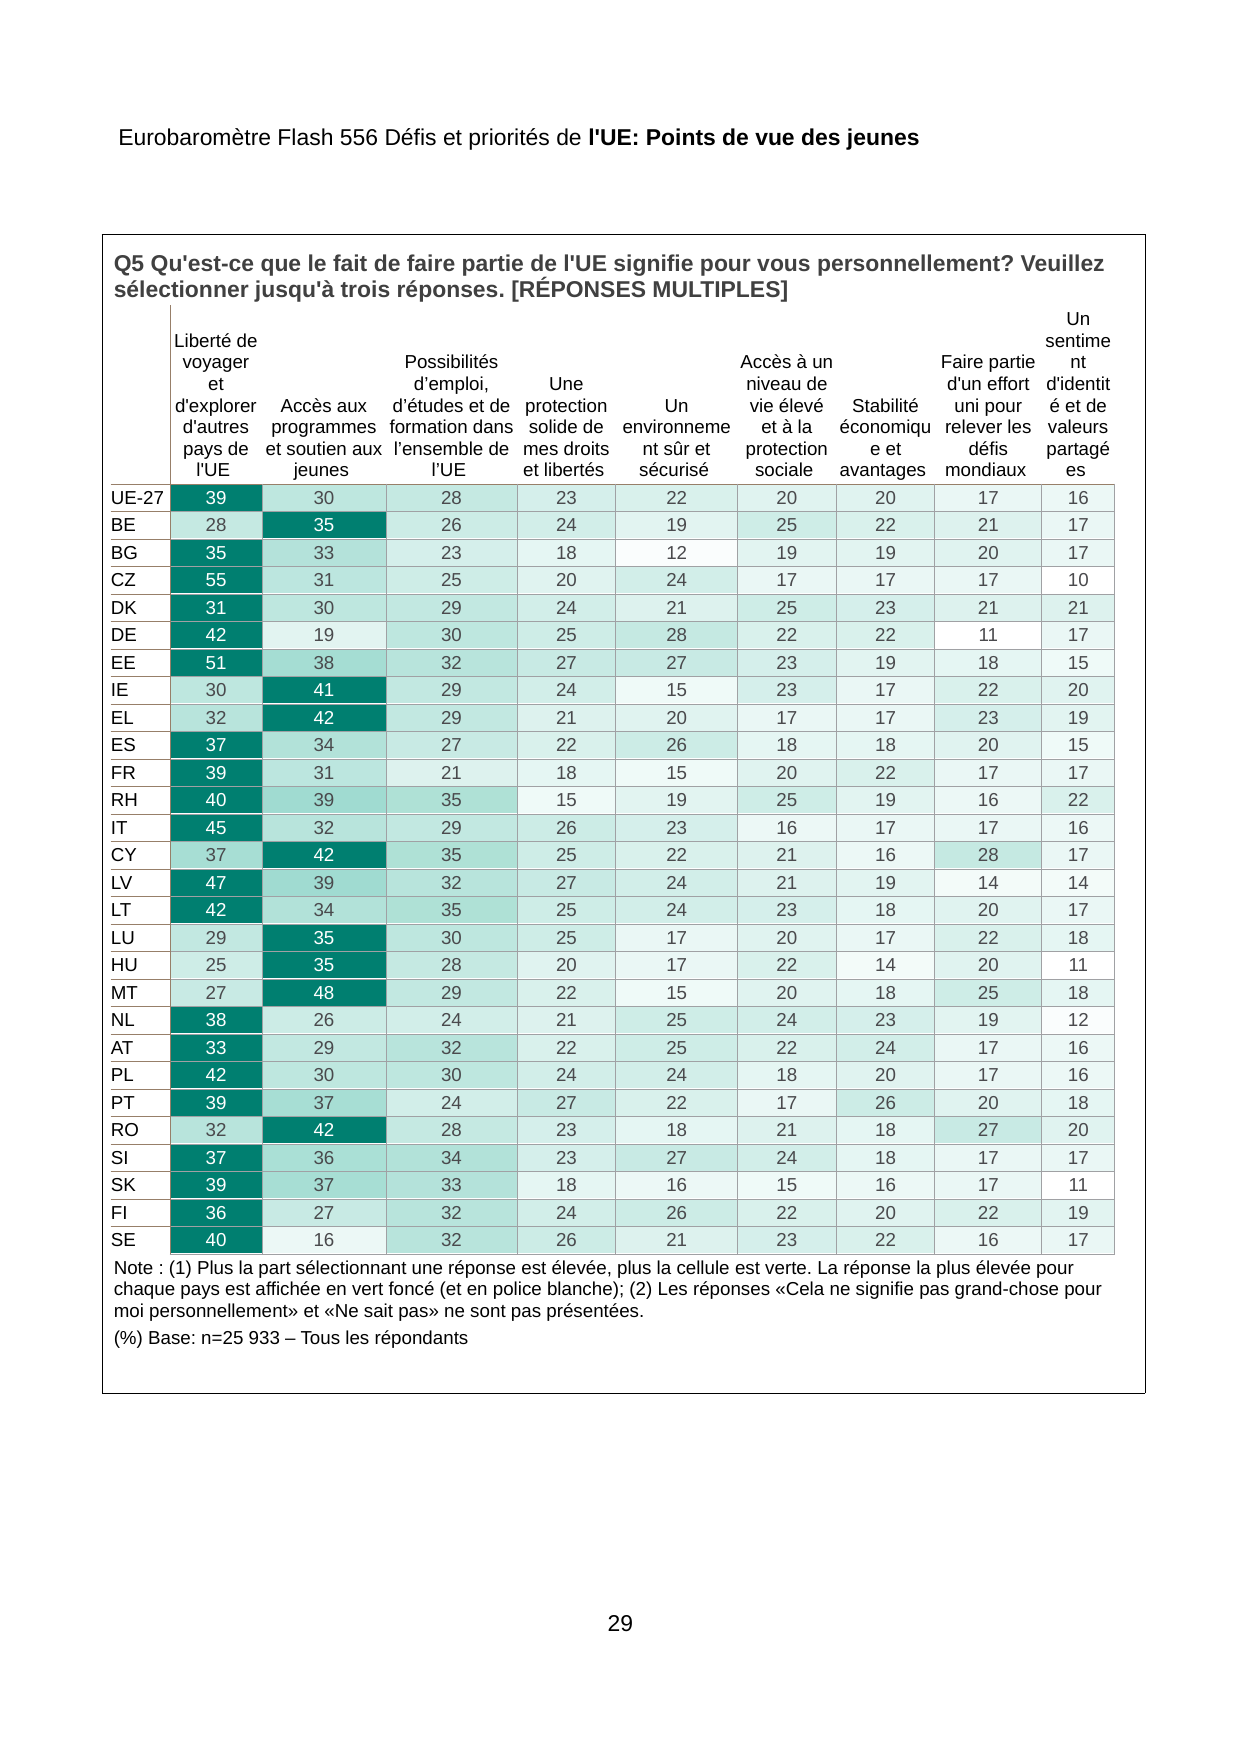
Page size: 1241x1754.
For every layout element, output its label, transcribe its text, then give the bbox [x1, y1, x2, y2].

table_cell 27 [616, 650, 737, 676]
table_cell EL [111, 705, 170, 731]
table_cell 17 [1042, 540, 1114, 566]
table_cell (%) Base: n=25 933 – Tous les répondants [111, 1324, 1114, 1352]
table_cell 29 [387, 677, 517, 703]
table_cell 10 [1042, 567, 1114, 593]
table_cell 37 [171, 732, 262, 758]
table_cell 17 [1042, 622, 1114, 648]
table_cell EE [111, 650, 170, 676]
table_cell 16 [1042, 485, 1114, 511]
table_cell 27 [518, 870, 615, 896]
table_cell 18 [837, 732, 934, 758]
table_cell 24 [616, 897, 737, 923]
table_cell Note : (1) Plus la part sélectionnant une réponse est élevée, plus la cellule est verte. La réponse la plus élevée pour chaque pays est affichée en vert foncé (et en police blanche); (2) Les réponses «Cela ne signifie pas grand-chose pour moi personnellement» et «Ne sait pas» ne sont pas présentées. [111, 1254, 1114, 1324]
table_cell 25 [738, 512, 836, 538]
table_cell 25 [518, 842, 615, 868]
table_cell Un environnement sûr et sécurisé [615, 305, 737, 483]
table_cell 22 [518, 1035, 615, 1061]
table_cell 17 [935, 567, 1041, 593]
table_cell 28 [387, 952, 517, 978]
table_cell 39 [263, 787, 386, 813]
table_cell 30 [387, 925, 517, 951]
table_cell 28 [935, 842, 1041, 868]
table_cell LT [111, 897, 170, 923]
table_cell 24 [518, 1062, 615, 1088]
table_cell 32 [387, 1200, 517, 1226]
table_cell 17 [837, 705, 934, 731]
table_cell 35 [263, 925, 386, 951]
table_cell 30 [171, 677, 262, 703]
table_cell 19 [263, 622, 386, 648]
table_cell 20 [738, 980, 836, 1006]
table_cell 24 [518, 512, 615, 538]
table_cell 11 [935, 622, 1041, 648]
table_cell 14 [1042, 870, 1114, 896]
table_cell 12 [1042, 1007, 1114, 1033]
table_cell 17 [1042, 897, 1114, 923]
table_cell 20 [935, 952, 1041, 978]
table_cell 22 [738, 952, 836, 978]
table_cell 18 [518, 540, 615, 566]
table_cell 30 [387, 1062, 517, 1088]
table_cell 27 [616, 1145, 737, 1171]
table_cell 18 [1042, 925, 1114, 951]
table_cell 48 [263, 980, 386, 1006]
table_cell Une protection solide de mes droits et libertés [517, 305, 615, 483]
table_cell 32 [171, 1117, 262, 1143]
table_cell 18 [837, 1145, 934, 1171]
table_cell 32 [387, 870, 517, 896]
table_cell 22 [837, 512, 934, 538]
table_cell LU [111, 925, 170, 951]
table_cell 11 [1042, 1172, 1114, 1198]
table_cell 15 [518, 787, 615, 813]
table_cell 26 [616, 1200, 737, 1226]
table_cell Faire partie d'un effort uni pour relever les défis mondiaux [935, 305, 1041, 483]
table_cell 32 [171, 705, 262, 731]
table_cell 34 [263, 732, 386, 758]
table_cell 16 [935, 1227, 1041, 1253]
table_cell 45 [171, 815, 262, 841]
table_cell 19 [837, 870, 934, 896]
table_cell 37 [263, 1172, 386, 1198]
table_cell RO [111, 1117, 170, 1143]
table_cell 39 [171, 760, 262, 786]
table_cell 35 [387, 842, 517, 868]
table_cell 19 [837, 787, 934, 813]
table_cell 29 [387, 595, 517, 621]
table_cell 23 [738, 1227, 836, 1253]
table_cell 40 [171, 787, 262, 813]
table_cell 22 [935, 1200, 1041, 1226]
table_cell 18 [518, 1172, 615, 1198]
table_cell 25 [738, 595, 836, 621]
table_cell 55 [171, 567, 262, 593]
table_cell 15 [616, 677, 737, 703]
table_cell 16 [837, 842, 934, 868]
table_cell 39 [171, 1172, 262, 1198]
table_cell 22 [837, 622, 934, 648]
table_cell ES [111, 732, 170, 758]
table_cell 15 [1042, 650, 1114, 676]
table_cell 21 [616, 595, 737, 621]
table_cell 25 [518, 897, 615, 923]
table_cell 21 [518, 1007, 615, 1033]
table_cell 17 [935, 815, 1041, 841]
table_cell 27 [935, 1117, 1041, 1143]
table_cell 19 [1042, 705, 1114, 731]
table_cell 38 [263, 650, 386, 676]
table_cell LV [111, 870, 170, 896]
table_cell 24 [837, 1035, 934, 1061]
table_cell 19 [738, 540, 836, 566]
table_cell 22 [738, 1200, 836, 1226]
table_cell 35 [387, 787, 517, 813]
table_cell 17 [935, 1062, 1041, 1088]
table_cell 24 [738, 1145, 836, 1171]
table_cell 30 [263, 485, 386, 511]
table_cell 25 [616, 1035, 737, 1061]
table_cell SE [111, 1227, 170, 1253]
table_cell CZ [111, 567, 170, 593]
table_cell 34 [387, 1145, 517, 1171]
table_cell 39 [171, 485, 262, 511]
table_cell 20 [935, 732, 1041, 758]
table_cell [111, 305, 170, 483]
table_cell 22 [837, 1227, 934, 1253]
table_cell 42 [171, 622, 262, 648]
table_cell 24 [518, 1200, 615, 1226]
table_cell 11 [1042, 952, 1114, 978]
table_cell 21 [738, 870, 836, 896]
table_cell 17 [837, 925, 934, 951]
table_cell 31 [263, 760, 386, 786]
table_cell 29 [387, 980, 517, 1006]
table_cell 25 [935, 980, 1041, 1006]
table_cell 18 [1042, 980, 1114, 1006]
table_cell 27 [263, 1200, 386, 1226]
table_cell 21 [1042, 595, 1114, 621]
table_cell 24 [616, 870, 737, 896]
table_cell 22 [616, 485, 737, 511]
table_cell 35 [263, 952, 386, 978]
table_cell 22 [837, 760, 934, 786]
table_cell 17 [1042, 1145, 1114, 1171]
table_cell 15 [738, 1172, 836, 1198]
table_cell 39 [171, 1090, 262, 1116]
table_cell CY [111, 842, 170, 868]
table_cell 30 [387, 622, 517, 648]
table_cell 33 [387, 1172, 517, 1198]
table_cell 42 [263, 1117, 386, 1143]
table_cell 24 [387, 1007, 517, 1033]
table_cell 27 [518, 650, 615, 676]
table_cell 24 [387, 1090, 517, 1116]
table_cell PT [111, 1090, 170, 1116]
table_cell 17 [935, 760, 1041, 786]
table_cell IT [111, 815, 170, 841]
table_cell 32 [387, 1227, 517, 1253]
table_cell 29 [263, 1035, 386, 1061]
table_cell 26 [518, 815, 615, 841]
table_cell 36 [263, 1145, 386, 1171]
table_cell 20 [935, 897, 1041, 923]
table_cell 29 [387, 815, 517, 841]
table_cell 22 [518, 980, 615, 1006]
table_cell 17 [935, 1145, 1041, 1171]
table_cell 22 [738, 622, 836, 648]
table_cell BE [111, 512, 170, 538]
table_cell DE [111, 622, 170, 648]
table_cell 24 [738, 1007, 836, 1033]
table_cell 24 [616, 1062, 737, 1088]
table_cell 18 [518, 760, 615, 786]
table_cell 42 [171, 1062, 262, 1088]
table_cell 21 [935, 512, 1041, 538]
table_cell 27 [387, 732, 517, 758]
table_cell AT [111, 1035, 170, 1061]
table_cell 21 [387, 760, 517, 786]
table_cell 16 [263, 1227, 386, 1253]
table_cell 19 [837, 540, 934, 566]
table_cell 26 [616, 732, 737, 758]
table_cell Accès aux programmes et soutien aux jeunes [262, 305, 386, 483]
table_cell 19 [616, 787, 737, 813]
table_cell Possibilités d’emploi, d’études et de formation dans l’ensemble de l’UE [386, 305, 517, 483]
table_cell 17 [1042, 760, 1114, 786]
table_cell 25 [387, 567, 517, 593]
table_cell 37 [171, 842, 262, 868]
table_cell 29 [171, 925, 262, 951]
table_cell 16 [738, 815, 836, 841]
table_cell 19 [1042, 1200, 1114, 1226]
table_cell FI [111, 1200, 170, 1226]
table_cell 42 [263, 842, 386, 868]
table_cell 20 [518, 952, 615, 978]
table_cell 17 [935, 485, 1041, 511]
table_cell 30 [263, 1062, 386, 1088]
table_cell 34 [263, 897, 386, 923]
table_cell 42 [263, 705, 386, 731]
table_cell 24 [518, 677, 615, 703]
table_cell 31 [263, 567, 386, 593]
table_cell IE [111, 677, 170, 703]
table_cell 21 [738, 1117, 836, 1143]
table_cell 21 [738, 842, 836, 868]
table_cell Un sentiment d'identité et de valeurs partagées [1041, 305, 1114, 483]
table_cell 20 [837, 485, 934, 511]
table_cell 29 [387, 705, 517, 731]
table_cell 40 [171, 1227, 262, 1253]
table_cell 16 [837, 1172, 934, 1198]
table_cell 23 [518, 485, 615, 511]
table_cell 19 [935, 1007, 1041, 1033]
table_cell 27 [518, 1090, 615, 1116]
table_cell 23 [518, 1117, 615, 1143]
table_cell 25 [171, 952, 262, 978]
table_cell 18 [837, 1117, 934, 1143]
table_cell 16 [1042, 815, 1114, 841]
table_cell Accès à un niveau de vie élevé et à la protection sociale [737, 305, 836, 483]
table_cell 18 [837, 897, 934, 923]
table_cell RH [111, 787, 170, 813]
table_cell 42 [171, 897, 262, 923]
table_cell 26 [387, 512, 517, 538]
table_cell 17 [738, 705, 836, 731]
table_cell 47 [171, 870, 262, 896]
table_cell 17 [837, 815, 934, 841]
table_cell HU [111, 952, 170, 978]
table_cell 33 [171, 1035, 262, 1061]
table_cell 14 [935, 870, 1041, 896]
table_cell 35 [263, 512, 386, 538]
table_cell 28 [616, 622, 737, 648]
table_cell 17 [1042, 512, 1114, 538]
table_cell 16 [616, 1172, 737, 1198]
table_cell 25 [616, 1007, 737, 1033]
table_cell 20 [616, 705, 737, 731]
table_cell 18 [738, 1062, 836, 1088]
table_cell 35 [171, 540, 262, 566]
table_cell 23 [738, 677, 836, 703]
table_cell DK [111, 595, 170, 621]
table_cell 37 [263, 1090, 386, 1116]
table_cell 17 [1042, 1227, 1114, 1253]
table_cell 15 [1042, 732, 1114, 758]
table_cell 22 [1042, 787, 1114, 813]
table_cell FR [111, 760, 170, 786]
table_cell 17 [935, 1172, 1041, 1198]
table_cell 17 [837, 677, 934, 703]
table_cell 18 [616, 1117, 737, 1143]
table_cell NL [111, 1007, 170, 1033]
table_cell 20 [1042, 677, 1114, 703]
table_cell 35 [387, 897, 517, 923]
table_cell 20 [738, 925, 836, 951]
table_cell MT [111, 980, 170, 1006]
table_cell 23 [616, 815, 737, 841]
table_cell 26 [837, 1090, 934, 1116]
table_cell 22 [616, 1090, 737, 1116]
table_cell 32 [387, 650, 517, 676]
table_cell 16 [935, 787, 1041, 813]
table_cell 38 [171, 1007, 262, 1033]
table_cell 28 [387, 1117, 517, 1143]
table_cell 23 [738, 897, 836, 923]
table_cell 36 [171, 1200, 262, 1226]
table_cell 22 [738, 1035, 836, 1061]
table_cell 17 [935, 1035, 1041, 1061]
table_cell 20 [935, 1090, 1041, 1116]
table_cell 18 [837, 980, 934, 1006]
table_cell 19 [837, 650, 934, 676]
table_cell 18 [1042, 1090, 1114, 1116]
table_cell 17 [616, 952, 737, 978]
table_cell 28 [387, 485, 517, 511]
table_cell 23 [518, 1145, 615, 1171]
table_cell 41 [263, 677, 386, 703]
table_cell 16 [1042, 1062, 1114, 1088]
table_cell SK [111, 1172, 170, 1198]
table_cell 23 [935, 705, 1041, 731]
table_cell 30 [263, 595, 386, 621]
table_cell 20 [738, 760, 836, 786]
table_cell 18 [935, 650, 1041, 676]
table_cell 32 [387, 1035, 517, 1061]
table_cell 17 [1042, 842, 1114, 868]
table_cell 12 [616, 540, 737, 566]
table_cell 25 [738, 787, 836, 813]
table_cell 17 [738, 567, 836, 593]
table_cell 14 [837, 952, 934, 978]
table_cell SI [111, 1145, 170, 1171]
table_cell 15 [616, 980, 737, 1006]
table_cell 24 [616, 567, 737, 593]
table_cell 20 [1042, 1117, 1114, 1143]
table_cell 21 [616, 1227, 737, 1253]
table_cell 51 [171, 650, 262, 676]
table_cell 15 [616, 760, 737, 786]
table_cell 37 [171, 1145, 262, 1171]
table_cell 18 [738, 732, 836, 758]
table_cell 17 [837, 567, 934, 593]
table_cell 26 [518, 1227, 615, 1253]
table_cell 23 [738, 650, 836, 676]
table_cell Stabilité économique et avantages [836, 305, 934, 483]
table_cell Liberté de voyager et d'explorer d'autres pays de l'UE [171, 305, 262, 483]
table_cell 39 [263, 870, 386, 896]
table_cell 17 [616, 925, 737, 951]
table_cell 33 [263, 540, 386, 566]
table_cell 20 [518, 567, 615, 593]
table_cell 25 [518, 925, 615, 951]
table_cell 20 [837, 1062, 934, 1088]
table_cell 26 [263, 1007, 386, 1033]
table_cell 17 [738, 1090, 836, 1116]
table_header Q5 Qu'est-ce que le fait de faire partie de l'UE signifie pour vous personnellement? Veuillez sélectionner jusqu'à trois réponses. [RÉPONSES MULTIPLES] [111, 243, 1114, 305]
table_cell 23 [837, 1007, 934, 1033]
table_cell BG [111, 540, 170, 566]
table_cell 20 [935, 540, 1041, 566]
table_cell 25 [518, 622, 615, 648]
table_cell 21 [935, 595, 1041, 621]
table_cell 31 [171, 595, 262, 621]
table_cell 32 [263, 815, 386, 841]
table_cell 28 [171, 512, 262, 538]
table_cell 24 [518, 595, 615, 621]
table_cell 22 [935, 925, 1041, 951]
table_cell 20 [738, 485, 836, 511]
table_cell 19 [616, 512, 737, 538]
table_cell 23 [387, 540, 517, 566]
table_cell 22 [616, 842, 737, 868]
table_cell 23 [837, 595, 934, 621]
table_cell 22 [935, 677, 1041, 703]
table_cell PL [111, 1062, 170, 1088]
table_cell 16 [1042, 1035, 1114, 1061]
table_cell 20 [837, 1200, 934, 1226]
table_cell 21 [518, 705, 615, 731]
table_cell UE-27 [111, 485, 170, 511]
table_cell 22 [518, 732, 615, 758]
table_cell 27 [171, 980, 262, 1006]
